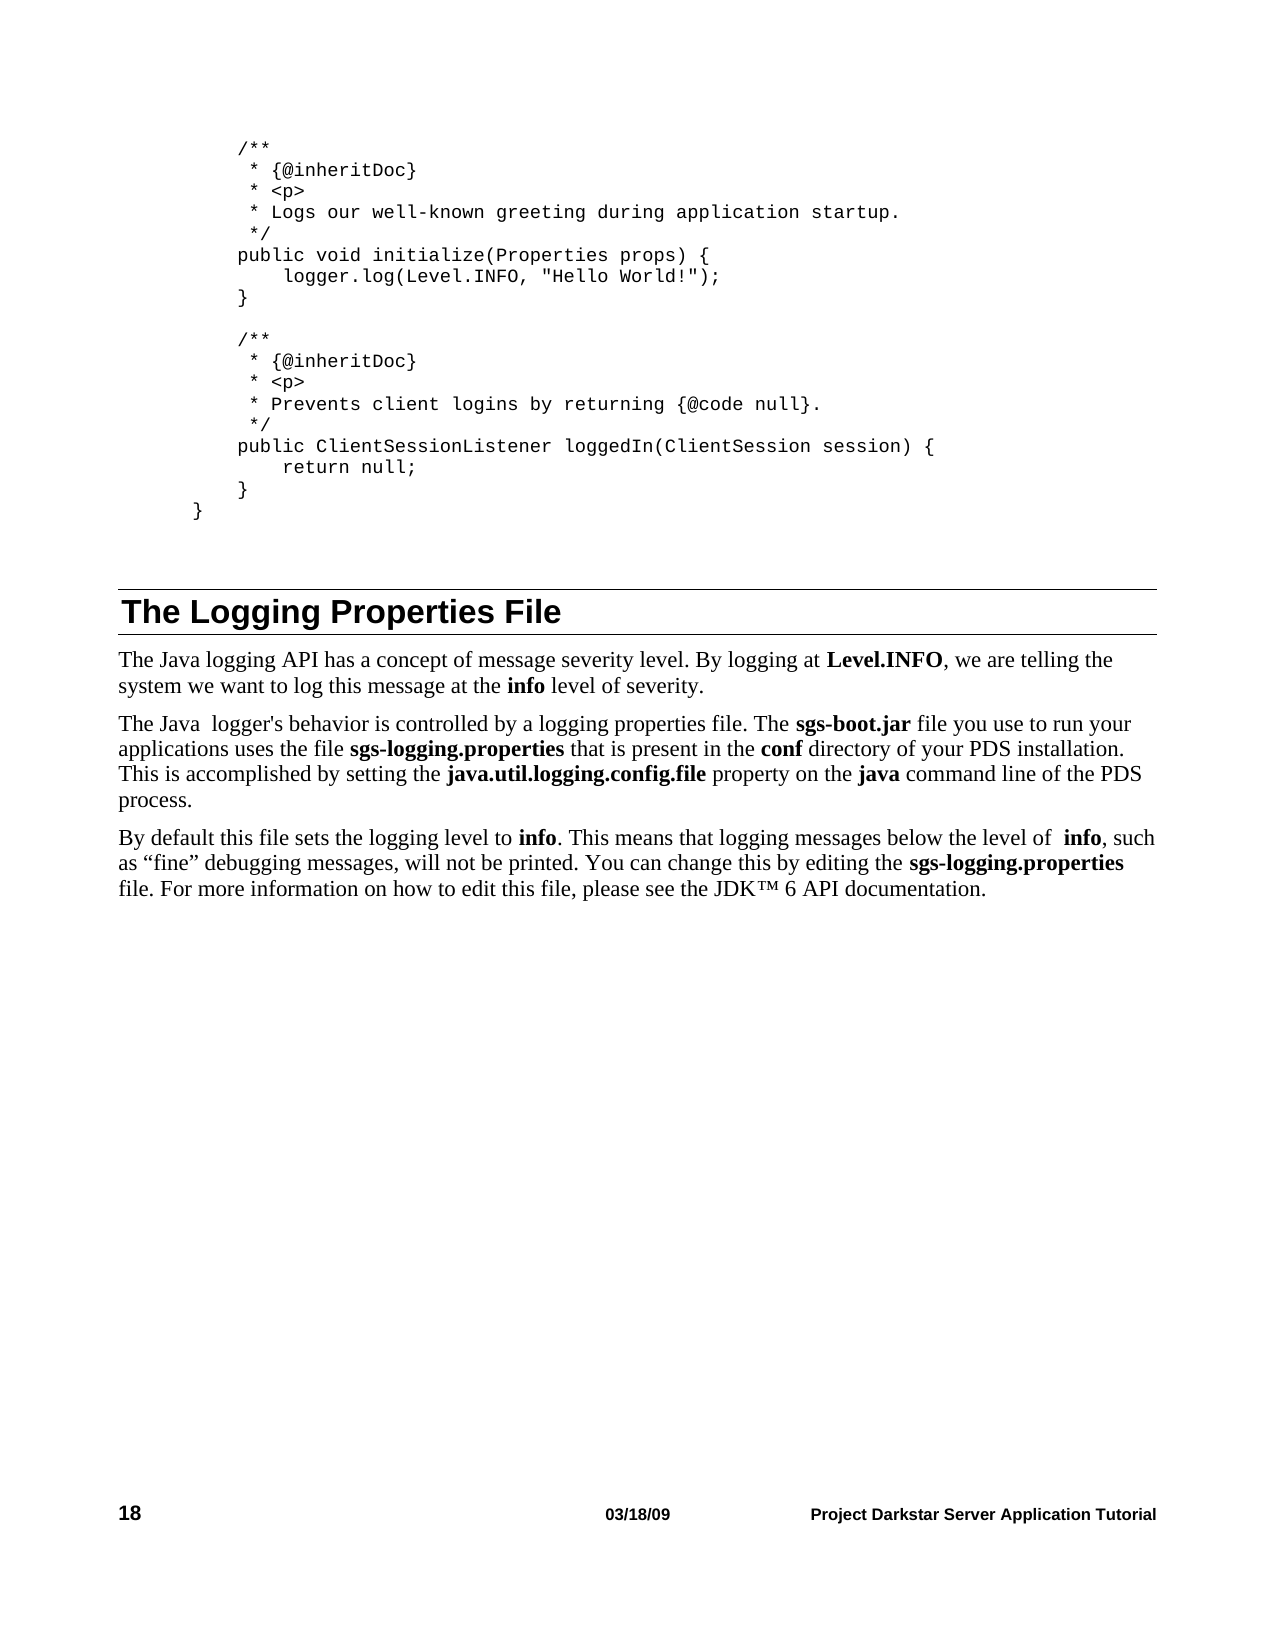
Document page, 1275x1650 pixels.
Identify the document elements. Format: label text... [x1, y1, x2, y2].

text * <p> [192, 182, 1098, 203]
text * {@inheritDoc} [192, 161, 1098, 182]
text logger.log(Level.INFO, "Hello World!"); [192, 267, 1098, 288]
text public ClientSessionListener loggedIn(ClientSession session) { [192, 437, 1098, 458]
text * <p> [192, 373, 1098, 394]
text * Logs our well-known greeting during application startup. [192, 203, 1098, 224]
text } [192, 288, 1098, 309]
subtitle The Logging Properties File [118, 590, 1157, 634]
text */ [192, 416, 1098, 437]
text } [192, 479, 1098, 501]
text return null; [192, 458, 1098, 479]
text The Java logging API has a concept of message severity level. By logging at Level.INFO, we are telling the system we want to log this message at the info level of severity. [118, 647, 1157, 698]
text By default this file sets the logging level to info. This means that logging messages below the level of info, such as “fine” debugging messages, will not be printed. You can change this by editing the sgs-logging.properties file. For more information on how to edit this file, please see the JDK™ 6 API documentation. [118, 825, 1157, 901]
text The Java logger's behavior is controlled by a logging properties file. The sgs-boot.jar file you use to run your applications uses the file sgs-logging.properties that is present in the conf directory of your PDS installation. This is accomplished by setting the java.util.logging.config.file property on the java command line of the PDS process. [118, 711, 1157, 812]
text } [192, 501, 1098, 564]
text /** [192, 139, 1098, 161]
text /** [192, 331, 1098, 352]
text public void initialize(Properties props) { [192, 246, 1098, 267]
text * {@inheritDoc} [192, 352, 1098, 373]
text * Prevents client logins by returning {@code null}. [192, 394, 1098, 416]
text */ [192, 224, 1098, 246]
